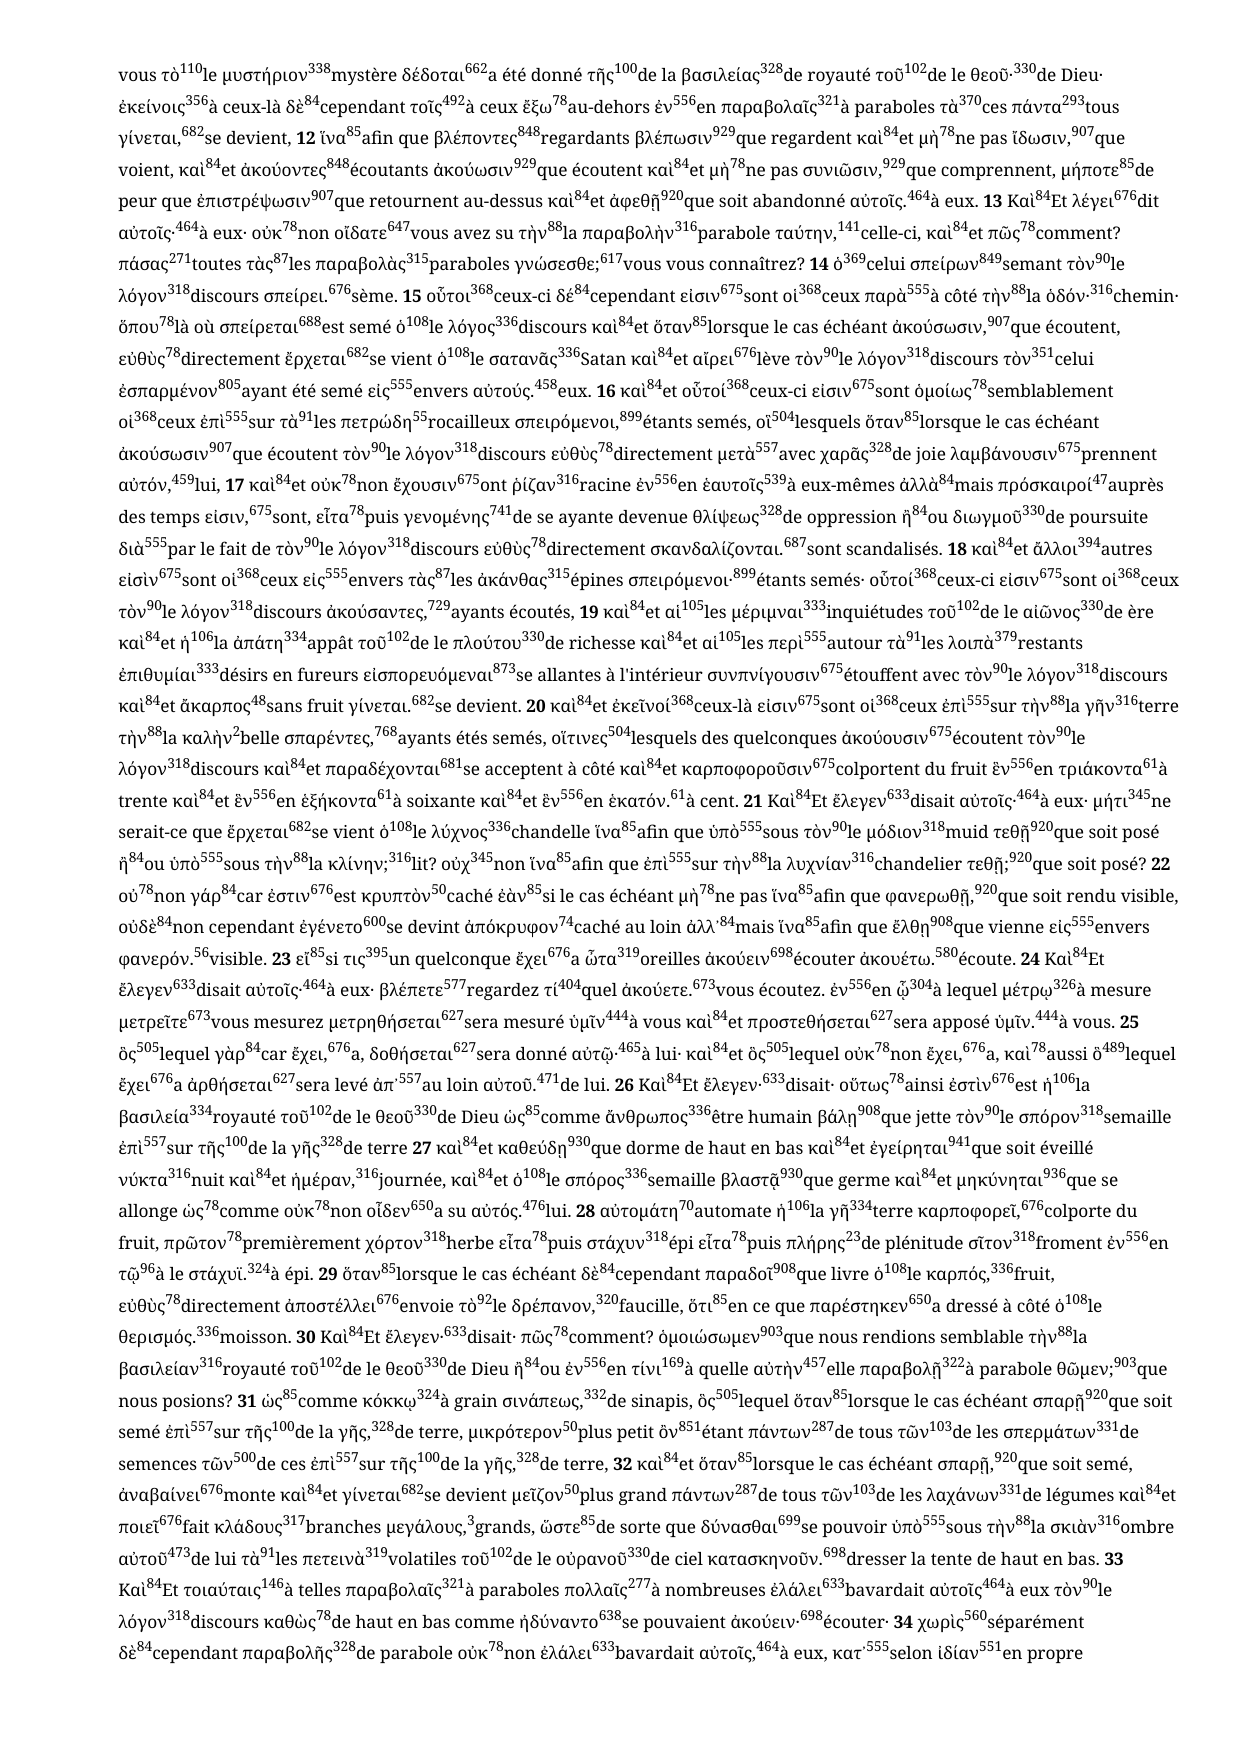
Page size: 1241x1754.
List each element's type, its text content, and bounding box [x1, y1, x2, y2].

text 1 Καὶ84Et πάλιν78de nouveau ἤρξατο600se commença διδάσκειν698enseigner παρὰ555à côté τὴν88la θάλασσαν·316mer· καὶ84et συνάγεται688est mené ensemble πρὸς555vers αὐτὸν459lui ὄχλος336foule πλεῖστος,23plus nombreux, ὥστε85de sorte que αὐτὸν459lui εἰς555envers τὸ92le πλοῖον320navire ἐμβάντα716ayant embarqué καθῆσθαι699se être assis ἐν556en τῇ94à la θαλάσσῃ,322à mer, καὶ84et πᾶς292tout ὁ108le ὄχλος336foule πρὸς555vers τὴν88la θάλασσαν316mer ἐπὶ557sur τῆς100de la γῆς328de terre ἦσαν.632étaient. 2 καὶ84et ἐδίδασκεν633enseignait αὐτοὺς458eux ἐν556en παραβολαῖς321à paraboles πολλὰ379nombreux καὶ84et ἔλεγεν633disait αὐτοῖς464à eux ἐν556en τῇ94à la διδαχῇ322à enseignement αὐτοῦ·471de lui· 3 Ἀκούετε.577Écoutez. ἰδοὺ311voici ἐξῆλθεν594sortit ὁ369celui σπείρων849semant σπεῖραι.689semer. 4 καὶ84et ἐγένετο600se devint ἐν556en τῷ359à ce σπείρειν698semer ὃ397lequel μὲν78certes ἔπεσεν594tomba παρὰ555à côté τὴν88la ὁδόν,316chemin, καὶ84et ἦλθεν594vint τὰ109les πετεινὰ337volatiles καὶ84et κατέφαγεν594mangea de haut en bas αὐτό.461lui. 5 καὶ84et ἄλλο397autre ἔπεσεν594tomba ἐπὶ555sur τὸ92le πετρῶδες56rocailleux ὅπου78là où οὐκ78non εἶχεν633avait γῆν316terre πολλήν,272nombreuse, καὶ84et εὐθὺς78directement ἐξανέτειλεν594leva de bas en haut au-dehors διὰ555par le fait de τὸ92le μὴ78ne pas ἔχειν698avoir βάθος320profondeur γῆς·328de terre· 6 καὶ84et ὅτε85lorsque ἀνέτειλεν594leva de bas en haut ὁ108le ἥλιος336soleil ἐκαυματίσθη608fut brûlé καὶ84et διὰ555par le fait de τὸ353ce μὴ78ne pas ἔχειν698avoir ῥίζαν316racine ἐξηράνθη.608fut séché. 7 καὶ84et ἄλλο397autre ἔπεσεν594tomba εἰς555envers τὰς87les ἀκάνθας,315épines, καὶ84et ἀνέβησαν593montèrent αἱ105les ἄκανθαι333épines καὶ84et συνέπνιξαν593étouffèrent avec αὐτό,461lui, καὶ84et καρπὸν318fruit οὐκ78non ἔδωκεν.594donna. 8 καὶ84et ἄλλα396autres ἔπεσεν594tomba εἰς555envers τὴν88la γῆν316terre τὴν88la καλὴν2belle καὶ84et ἐδίδου633donnait καρπὸν318fruit ἀναβαίνοντα850montants καὶ84et αὐξανόμενα901étants crûs καὶ84et ἔφερεν633portait ἓν555en τριάκοντα55trente καὶ84et ἓν556en ἑξήκοντα61à soixante καὶ84et ἓν556en ἑκατόν.61à cent. 9 καὶ84et ἔλεγεν·633disait· ὃς505lequel ἔχει676a ὦτα319oreilles ἀκούειν698écouter ἀκουέτω.580écoute. 10 Καὶ84Et ὅτε85lorsque ἐγένετο600se devint κατὰ555selon μόνας,375seules, ἠρώτων632sollicitaient αὐτὸν459lui οἱ475ceux περὶ555autour αὐτὸν459lui σὺν556avec τοῖς95à les δώδεκα59à douze τὰς87les παραβολάς.315paraboles. 11 καὶ84et ἔλεγεν633disait αὐτοῖς·464à eux· ὑμῖν444à vous τὸ110le μυστήριον338mystère δέδοται662a été donné τῆς100de la βασιλείας328de royauté τοῦ102de le θεοῦ·330de Dieu· ἐκείνοις356à ceux-là δὲ84cependant τοῖς492à ceux ἔξω78au-dehors ἐν556en παραβολαῖς321à paraboles τὰ370ces πάντα293tous γίνεται,682se devient, 12 ἵνα85afin que βλέποντες848regardants βλέπωσιν929que regardent καὶ84et μὴ78ne pas ἴδωσιν,907que voient, καὶ84et ἀκούοντες848écoutants ἀκούωσιν929que écoutent καὶ84et μὴ78ne pas συνιῶσιν,929que comprennent, μήποτε85de peur que ἐπιστρέψωσιν907que retournent au-dessus καὶ84et ἀφεθῇ920que soit abandonné αὐτοῖς.464à eux. 13 Καὶ84Et λέγει676dit αὐτοῖς·464à eux· οὐκ78non οἴδατε647vous avez su τὴν88la παραβολὴν316parabole ταύτην,141celle-ci, καὶ84et πῶς78comment? πάσας271toutes τὰς87les παραβολὰς315paraboles γνώσεσθε;617vous vous connaîtrez? 14 ὁ369celui σπείρων849semant τὸν90le λόγον318discours σπείρει.676sème. 15 οὗτοι368ceux-ci δέ84cependant εἰσιν675sont οἱ368ceux παρὰ555à côté τὴν88la ὁδόν·316chemin· ὅπου78là où σπείρεται688est semé ὁ108le λόγος336discours καὶ84et ὅταν85lorsque le cas échéant ἀκούσωσιν,907que écoutent, εὐθὺς78directement ἔρχεται682se vient ὁ108le σατανᾶς336Satan καὶ84et αἴρει676lève τὸν90le λόγον318discours τὸν351celui ἐσπαρμένον805ayant été semé εἰς555envers αὐτούς.458eux. 16 καὶ84et οὗτοί368ceux-ci εἰσιν675sont ὁμοίως78semblablement οἱ368ceux ἐπὶ555sur τὰ91les πετρώδη55rocailleux σπειρόμενοι,899étants semés, οἳ504lesquels ὅταν85lorsque le cas échéant ἀκούσωσιν907que écoutent τὸν90le λόγον318discours εὐθὺς78directement μετὰ557avec χαρᾶς328de joie λαμβάνουσιν675prennent αὐτόν,459lui, 17 καὶ84et οὐκ78non ἔχουσιν675ont ῥίζαν316racine ἐν556en ἑαυτοῖς539à eux-mêmes ἀλλὰ84mais πρόσκαιροί47auprès des temps εἰσιν,675sont, εἶτα78puis γενομένης741de se ayante devenue θλίψεως328de oppression ἢ84ou διωγμοῦ330de poursuite διὰ555par le fait de τὸν90le λόγον318discours εὐθὺς78directement σκανδαλίζονται.687sont scandalisés. 18 καὶ84et ἄλλοι394autres εἰσὶν675sont οἱ368ceux εἰς555envers τὰς87les ἀκάνθας315épines σπειρόμενοι·899étants semés· οὗτοί368ceux-ci εἰσιν675sont οἱ368ceux τὸν90le λόγον318discours ἀκούσαντες,729ayants écoutés, 19 καὶ84et αἱ105les μέριμναι333inquiétudes τοῦ102de le αἰῶνος330de ère καὶ84et ἡ106la ἀπάτη334appât τοῦ102de le πλούτου330de richesse καὶ84et αἱ105les περὶ555autour τὰ91les λοιπὰ379restants ἐπιθυμίαι333désirs en fureurs εἰσπορευόμεναι873se allantes à l'intérieur συνπνίγουσιν675étouffent avec τὸν90le λόγον318discours καὶ84et ἄκαρπος48sans fruit γίνεται.682se devient. 20 καὶ84et ἐκεῖνοί368ceux-là εἰσιν675sont οἱ368ceux ἐπὶ555sur τὴν88la γῆν316terre τὴν88la καλὴν2belle σπαρέντες,768ayants étés semés, οἵτινες504lesquels des quelconques ἀκούουσιν675écoutent τὸν90le λόγον318discours καὶ84et παραδέχονται681se acceptent à côté καὶ84et καρποφοροῦσιν675colportent du fruit ἓν556en τριάκοντα61à trente καὶ84et ἓν556en ἑξήκοντα61à soixante καὶ84et ἓν556en ἑκατόν.61à cent. 21 Καὶ84Et ἔλεγεν633disait αὐτοῖς·464à eux· μήτι345ne serait-ce que ἔρχεται682se vient ὁ108le λύχνος336chandelle ἵνα85afin que ὑπὸ555sous τὸν90le μόδιον318muid τεθῇ920que soit posé ἢ84ou ὑπὸ555sous τὴν88la κλίνην;316lit? οὐχ345non ἵνα85afin que ἐπὶ555sur τὴν88la λυχνίαν316chandelier τεθῇ;920que soit posé? 22 οὐ78non γάρ84car ἐστιν676est κρυπτὸν50caché ἐὰν85si le cas échéant μὴ78ne pas ἵνα85afin que φανερωθῇ,920que soit rendu visible, οὐδὲ84non cependant ἐγένετο600se devint ἀπόκρυφον74caché au loin ἀλλ᾽84mais ἵνα85afin que ἔλθῃ908que vienne εἰς555envers φανερόν.56visible. 23 εἴ85si τις395un quelconque ἔχει676a ὦτα319oreilles ἀκούειν698écouter ἀκουέτω.580écoute. 24 Καὶ84Et ἔλεγεν633disait αὐτοῖς·464à eux· βλέπετε577regardez τί404quel ἀκούετε.673vous écoutez. ἐν556en ᾧ304à lequel μέτρῳ326à mesure μετρεῖτε673vous mesurez μετρηθήσεται627sera mesuré ὑμῖν444à vous καὶ84et προστεθήσεται627sera apposé ὑμῖν.444à vous. 25 ὃς505lequel γὰρ84car ἔχει,676a, δοθήσεται627sera donné αὐτῷ·465à lui· καὶ84et ὃς505lequel οὐκ78non ἔχει,676a, καὶ78aussi ὃ489lequel ἔχει676a ἀρθήσεται627sera levé ἀπ᾽557au loin αὐτοῦ.471de lui. 26 Καὶ84Et ἔλεγεν·633disait· οὕτως78ainsi ἐστὶν676est ἡ106la βασιλεία334royauté τοῦ102de le θεοῦ330de Dieu ὡς85comme ἄνθρωπος336être humain βάλῃ908que jette τὸν90le σπόρον318semaille ἐπὶ557sur τῆς100de la γῆς328de terre 27 καὶ84et καθεύδῃ930que dorme de haut en bas καὶ84et ἐγείρηται941que soit éveillé νύκτα316nuit καὶ84et ἡμέραν,316journée, καὶ84et ὁ108le σπόρος336semaille βλαστᾷ930que germe καὶ84et μηκύνηται936que se allonge ὡς78comme οὐκ78non οἶδεν650a su αὐτός.476lui. 28 αὐτομάτη70automate ἡ106la γῆ334terre καρποφορεῖ,676colporte du fruit, πρῶτον78premièrement χόρτον318herbe εἶτα78puis στάχυν318épi εἶτα78puis πλήρης23de plénitude σῖτον318froment ἐν556en τῷ96à le στάχυϊ.324à épi. 29 ὅταν85lorsque le cas échéant δὲ84cependant παραδοῖ908que livre ὁ108le καρπός,336fruit, εὐθὺς78directement ἀποστέλλει676envoie τὸ92le δρέπανον,320faucille, ὅτι85en ce que παρέστηκεν650a dressé à côté ὁ108le θερισμός.336moisson. 30 Καὶ84Et ἔλεγεν·633disait· πῶς78comment? ὁμοιώσωμεν903que nous rendions semblable τὴν88la βασιλείαν316royauté τοῦ102de le θεοῦ330de Dieu ἢ84ou ἐν556en τίνι169à quelle αὐτὴν457elle παραβολῇ322à parabole θῶμεν;903que nous posions? 31 ὡς85comme κόκκῳ324à grain σινάπεως,332de sinapis, ὃς505lequel ὅταν85lorsque le cas échéant σπαρῇ920que soit semé ἐπὶ557sur τῆς100de la γῆς,328de terre, μικρότερον50plus petit ὂν851étant πάντων287de tous τῶν103de les σπερμάτων331de semences τῶν500de ces ἐπὶ557sur τῆς100de la γῆς,328de terre, 32 καὶ84et ὅταν85lorsque le cas échéant σπαρῇ,920que soit semé, ἀναβαίνει676monte καὶ84et γίνεται682se devient μεῖζον50plus grand πάντων287de tous τῶν103de les λαχάνων331de légumes καὶ84et ποιεῖ676fait κλάδους317branches μεγάλους,3grands, ὥστε85de sorte que δύνασθαι699se pouvoir ὑπὸ555sous τὴν88la σκιὰν316ombre αὐτοῦ473de lui τὰ91les πετεινὰ319volatiles τοῦ102de le οὐρανοῦ330de ciel κατασκηνοῦν.698dresser la tente de haut en bas. 33 Καὶ84Et τοιαύταις146à telles παραβολαῖς321à paraboles πολλαῖς277à nombreuses ἐλάλει633bavardait αὐτοῖς464à eux τὸν90le λόγον318discours καθὼς78de haut en bas comme ἠδύναντο638se pouvaient ἀκούειν·698écouter· 34 χωρὶς560séparément δὲ84cependant παραβολῆς328de parabole οὐκ78non ἐλάλει633bavardait αὐτοῖς,464à eux, κατ᾽555selon ἰδίαν551en propre δὲ84cependant τοῖς255à les ἰδίοις125à en propres μαθηταῖς323à disciples ἐπέλυεν633expliquait πάντα.379tous. 35 Καὶ84Et λέγει676dit αὐτοῖς464à eux ἐν556en ἐκείνῃ147à celle-là τῇ94à la ἡμέρᾳ322à journée ὀψίας64de tardive γενομένης·741de se ayante devenue· διέλθωμεν903que nous passions à travers εἰς555envers τὸ353ce πέραν.78de l'autre côté. 36 καὶ84et ἀφέντες729ayants abandonnés τὸν90le ὄχλον318foule παραλαμβάνουσιν675prennent à côté αὐτὸν459lui ὡς85comme ἦν633était ἐν556en τῷ98à le πλοίῳ,326à navire, καὶ84et ἄλλα138autres πλοῖα337navires ἦν633était μετ᾽557avec αὐτοῦ.471de lui. 37 καὶ84et γίνεται682se devient λαῖλαψ334ouragan μεγάλη21grande ἀνέμου330de vent καὶ84et τὰ109les κύματα337vagues ἐπέβαλλεν633surjetait εἰς555envers τὸ92le πλοῖον,320navire, ὥστε85de sorte que ἤδη78déjà γεμίζεσθαι701être rempli pleinement τὸ92le πλοῖον.320navire. 38 καὶ84et αὐτὸς476lui ἦν633était ἐν556en τῇ94à la πρύμνῃ322à poupe ἐπὶ555sur τὸ92le προσκεφάλαιον320oreiller καθεύδων.849dormant de haut en bas. καὶ84et ἐγείρουσιν675éveillent αὐτὸν459lui καὶ84et λέγουσιν675disent αὐτῷ·465à lui· διδάσκαλε,342enseignant, οὐ345non μέλει676soucie σοι445à toi ὅτι85en ce que ἀπολλύμεθα;677nous nous perdons au loin? 39 καὶ84et διεγερθεὶς769ayant été réveillé ἐπετίμησεν594survalorisa τῷ96à le ἀνέμῳ324à vent καὶ84et εἶπεν594dit τῇ94à la θαλάσσῃ·322à mer· σιώπα,578silence, πεφίμωσο.576aie été muselé. καὶ84et ἐκόπασεν594cessa ὁ108le ἄνεμος336vent καὶ84et ἐγένετο600se devint γαλήνη334calme μεγάλη.21grande. 40 καὶ84et εἶπεν594dit αὐτοῖς·464à eux· τί404quel δειλοί47timides ἐστε;673vous êtes? οὔπω78non encore ἔχετε673vous avez πίστιν;316croyance? 41 καὶ84et ἐφοβήθησαν607furent effrayé φόβον318effroi μέγαν4grand καὶ84et ἔλεγον632disaient πρὸς555vers ἀλλήλους·508les uns les autres· τίς415quel ἄρα78par conséquent οὗτός369celui-ci ἐστιν676est ὅτι85en ce que καὶ84et ὁ108le ἄνεμος336vent καὶ84et ἡ106la θάλασσα334mer ὑπακούει676écoute en soumission αὐτῷ;465à lui? [118, 59, 1181, 1665]
